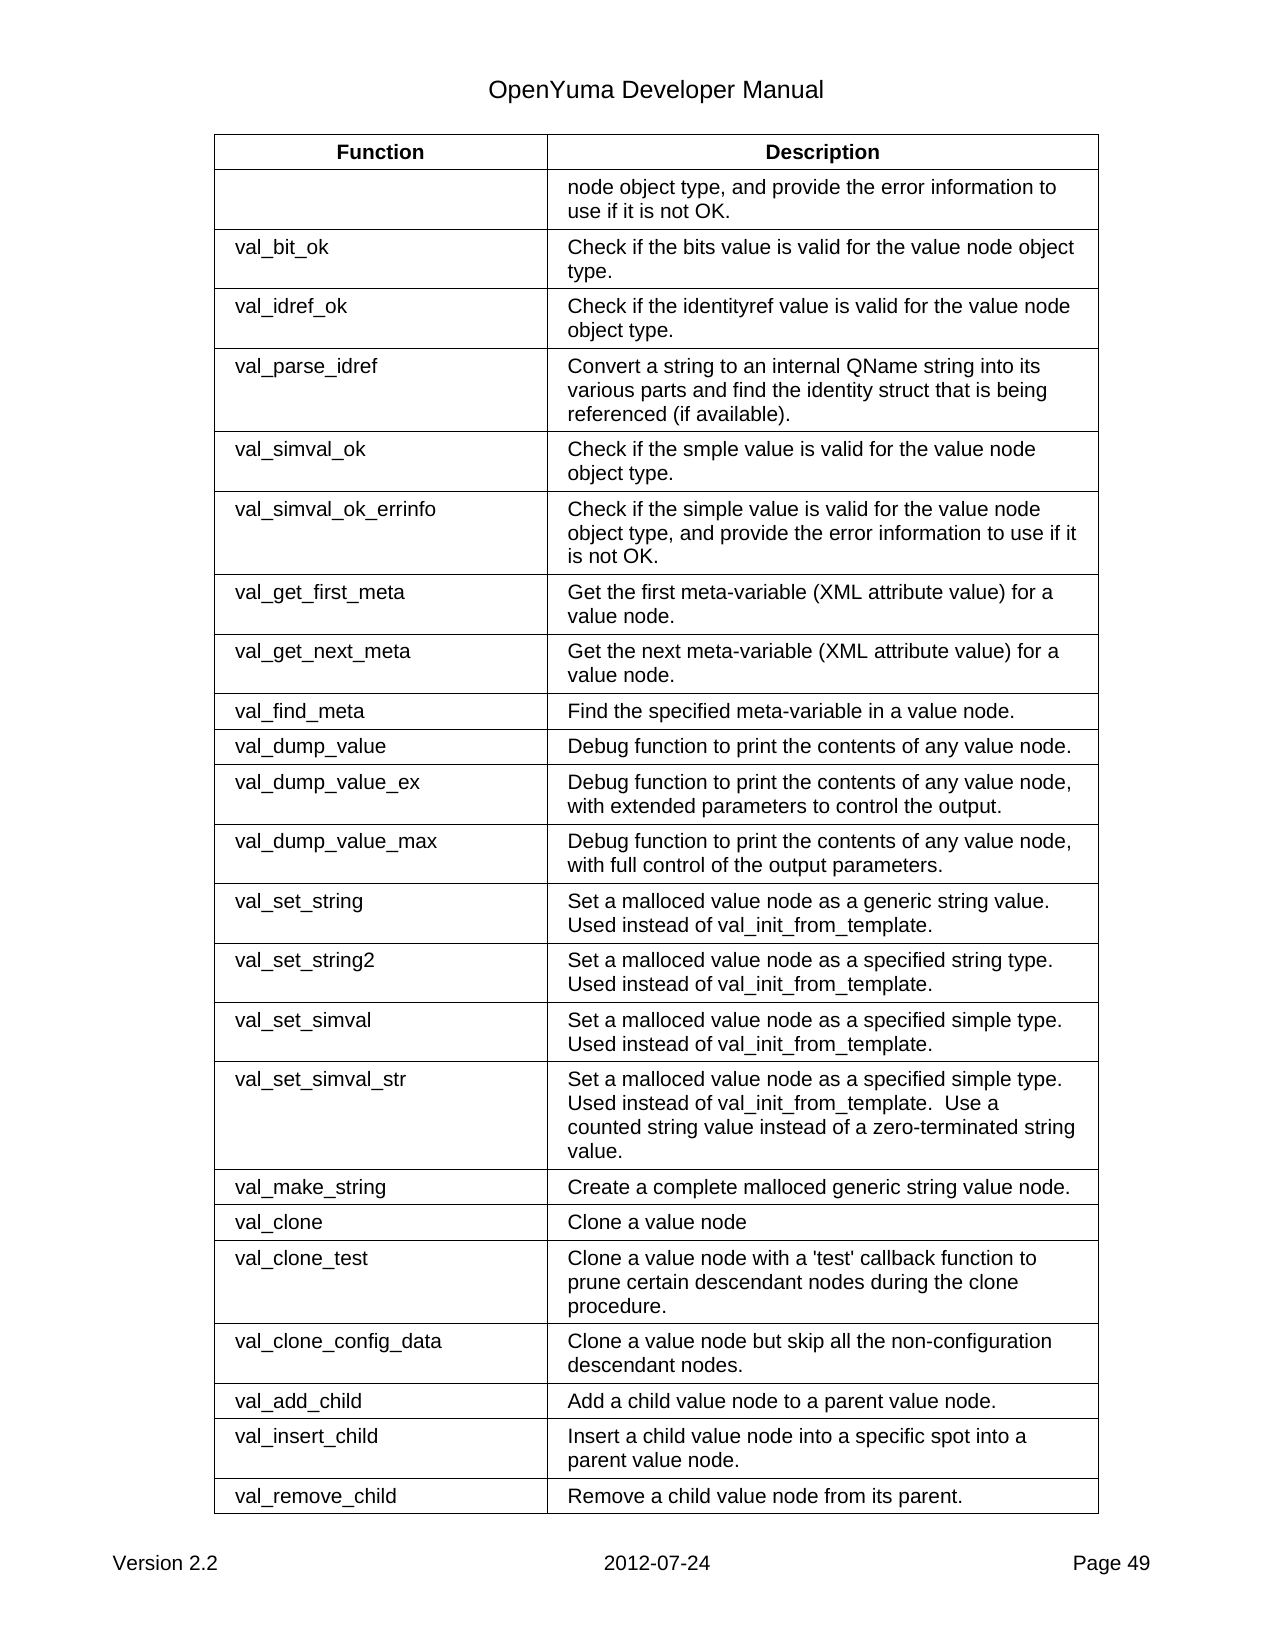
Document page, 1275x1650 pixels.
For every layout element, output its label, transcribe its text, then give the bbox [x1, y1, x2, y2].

table_cell val_idref_ok [215, 289, 547, 348]
table_cell val_simval_ok [215, 432, 547, 491]
table_cell Debug function to print the contents of any value node, with full control of the output parameters. [548, 825, 1098, 883]
table_cell Set a malloced value node as a specified simple type. Used instead of val_init_from_template. Use a counted string value instead of a zero-terminated string value. [548, 1062, 1098, 1169]
table_cell val_set_simval [215, 1003, 547, 1061]
table_cell val_find_meta [215, 694, 547, 728]
table_cell val_make_string [215, 1170, 547, 1204]
table_cell Check if the simple value is valid for the value node object type, and provide the error information to use if it is not OK. [548, 492, 1098, 574]
table_header Description [548, 135, 1098, 169]
table_header Function [215, 135, 547, 169]
table_cell Add a child value node to a parent value node. [548, 1384, 1098, 1418]
table_cell Debug function to print the contents of any value node, with extended parameters to control the output. [548, 765, 1098, 823]
table_cell val_insert_child [215, 1419, 547, 1478]
table_cell Clone a value node with a 'test' callback function to prune certain descendant nodes during the clone procedure. [548, 1241, 1098, 1323]
table_cell val_set_string2 [215, 944, 547, 1002]
table_cell val_dump_value_ex [215, 765, 547, 823]
table_cell Find the specified meta-variable in a value node. [548, 694, 1098, 728]
table_cell Set a malloced value node as a specified string type. Used instead of val_init_from_template. [548, 944, 1098, 1002]
table_cell Clone a value node [548, 1205, 1098, 1240]
table_cell Set a malloced value node as a specified simple type. Used instead of val_init_from_template. [548, 1003, 1098, 1061]
table_cell Debug function to print the contents of any value node. [548, 730, 1098, 764]
table_cell Insert a child value node into a specific spot into a parent value node. [548, 1419, 1098, 1478]
table_cell Clone a value node but skip all the non-configuration descendant nodes. [548, 1324, 1098, 1383]
table_cell Remove a child value node from its parent. [548, 1479, 1098, 1513]
table_cell val_clone [215, 1205, 547, 1240]
table_cell Get the first meta-variable (XML attribute value) for a value node. [548, 575, 1098, 633]
table_cell val_set_simval_str [215, 1062, 547, 1169]
table_cell Convert a string to an internal QName string into its various parts and find the identity struct that is being referenced (if available). [548, 349, 1098, 431]
table_cell val_dump_value [215, 730, 547, 764]
table_cell val_get_next_meta [215, 635, 547, 693]
table_cell [215, 170, 547, 229]
table_cell val_parse_idref [215, 349, 547, 431]
table_cell Set a malloced value node as a generic string value. Used instead of val_init_from_template. [548, 884, 1098, 942]
table_cell val_add_child [215, 1384, 547, 1418]
table_cell val_dump_value_max [215, 825, 547, 883]
table_cell Check if the bits value is valid for the value node object type. [548, 230, 1098, 288]
table_cell val_get_first_meta [215, 575, 547, 633]
table_cell Check if the smple value is valid for the value node object type. [548, 432, 1098, 491]
table_cell val_bit_ok [215, 230, 547, 288]
table_cell val_simval_ok_errinfo [215, 492, 547, 574]
table_cell val_set_string [215, 884, 547, 942]
table_cell val_clone_test [215, 1241, 547, 1323]
table_cell Create a complete malloced generic string value node. [548, 1170, 1098, 1204]
table_cell Get the next meta-variable (XML attribute value) for a value node. [548, 635, 1098, 693]
table_cell node object type, and provide the error information to use if it is not OK. [548, 170, 1098, 229]
table_cell Check if the identityref value is valid for the value node object type. [548, 289, 1098, 348]
table_cell val_remove_child [215, 1479, 547, 1513]
table_cell val_clone_config_data [215, 1324, 547, 1383]
